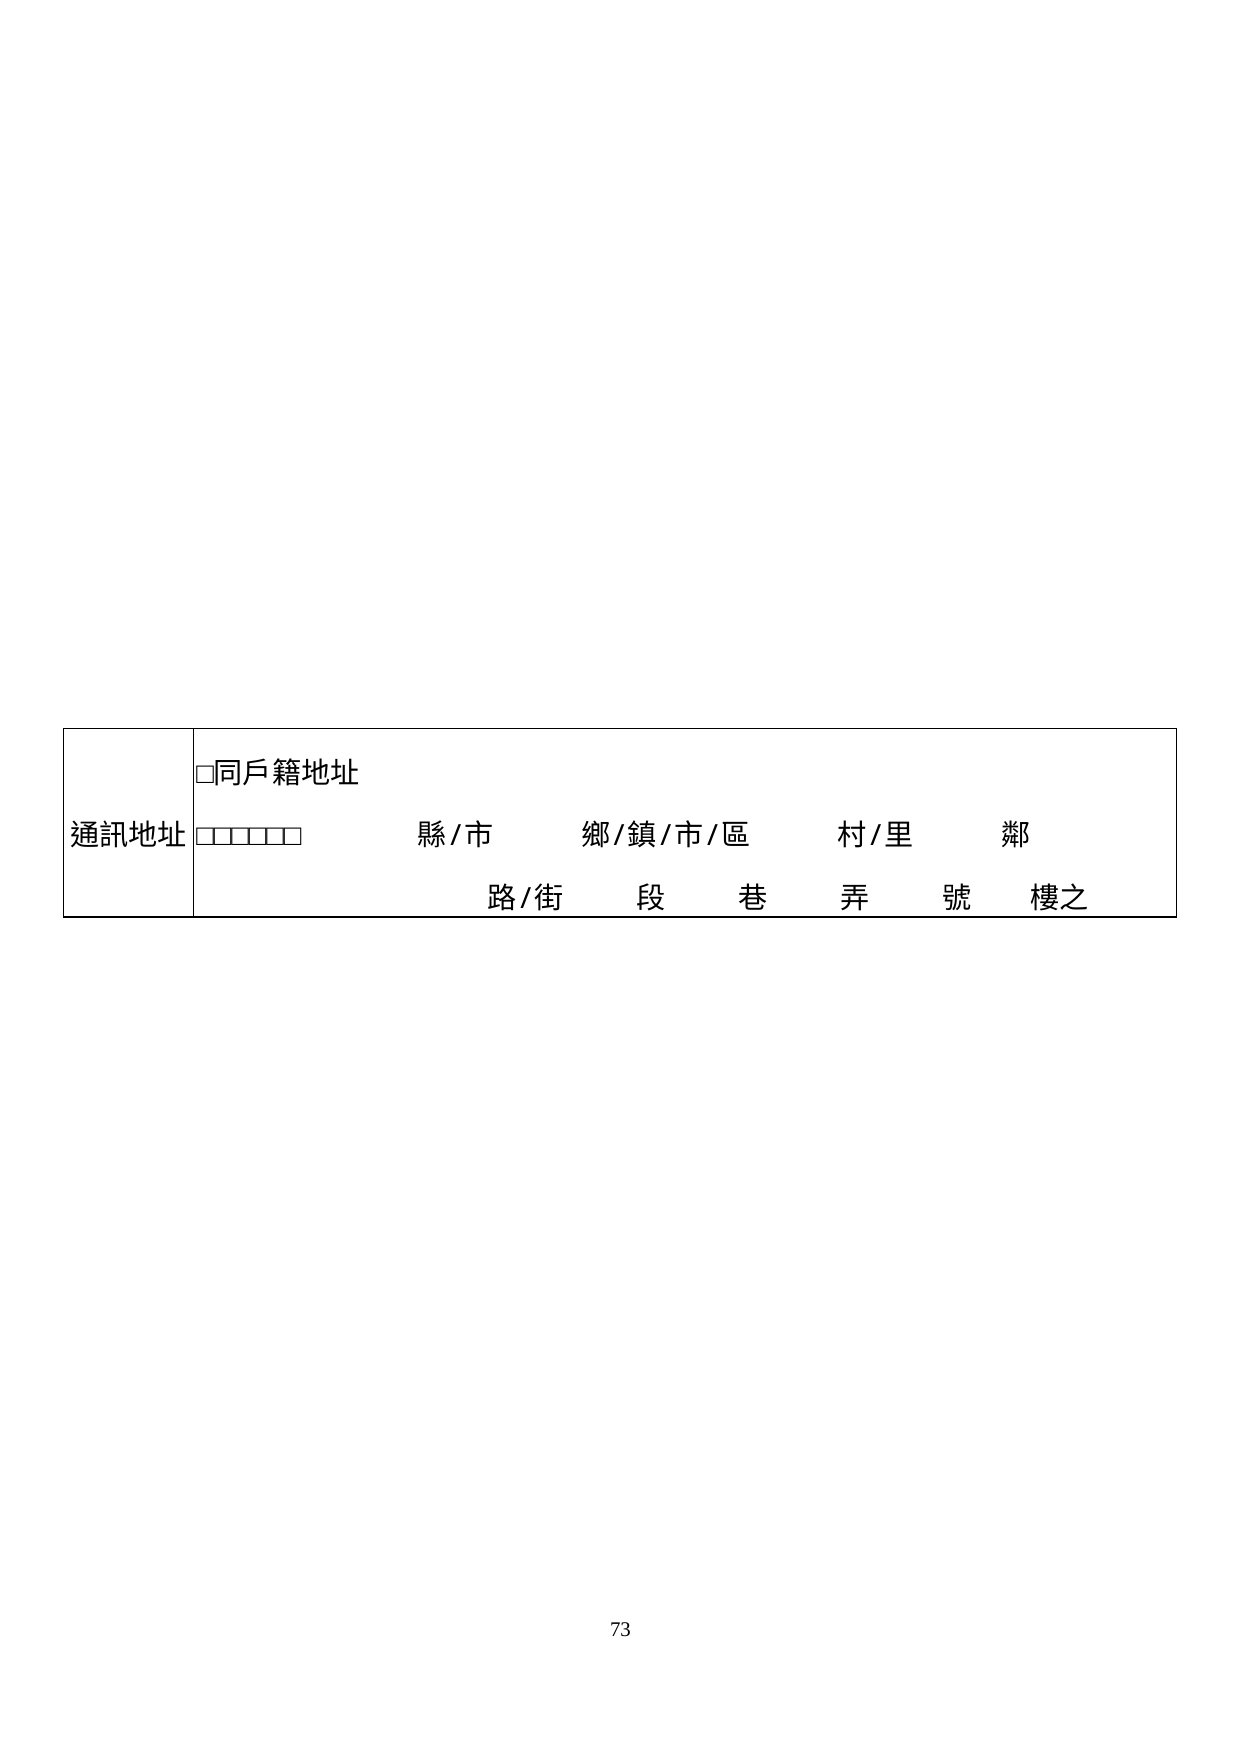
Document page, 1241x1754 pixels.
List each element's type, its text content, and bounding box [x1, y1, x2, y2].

table_cell □同戶籍地址 □□□□□□ 縣/市 鄉/鎮/市/區 村/里 鄰 路/街 段 巷 弄 號 樓之 [194, 729, 1176, 916]
table_cell 通訊地址 [64, 729, 193, 916]
